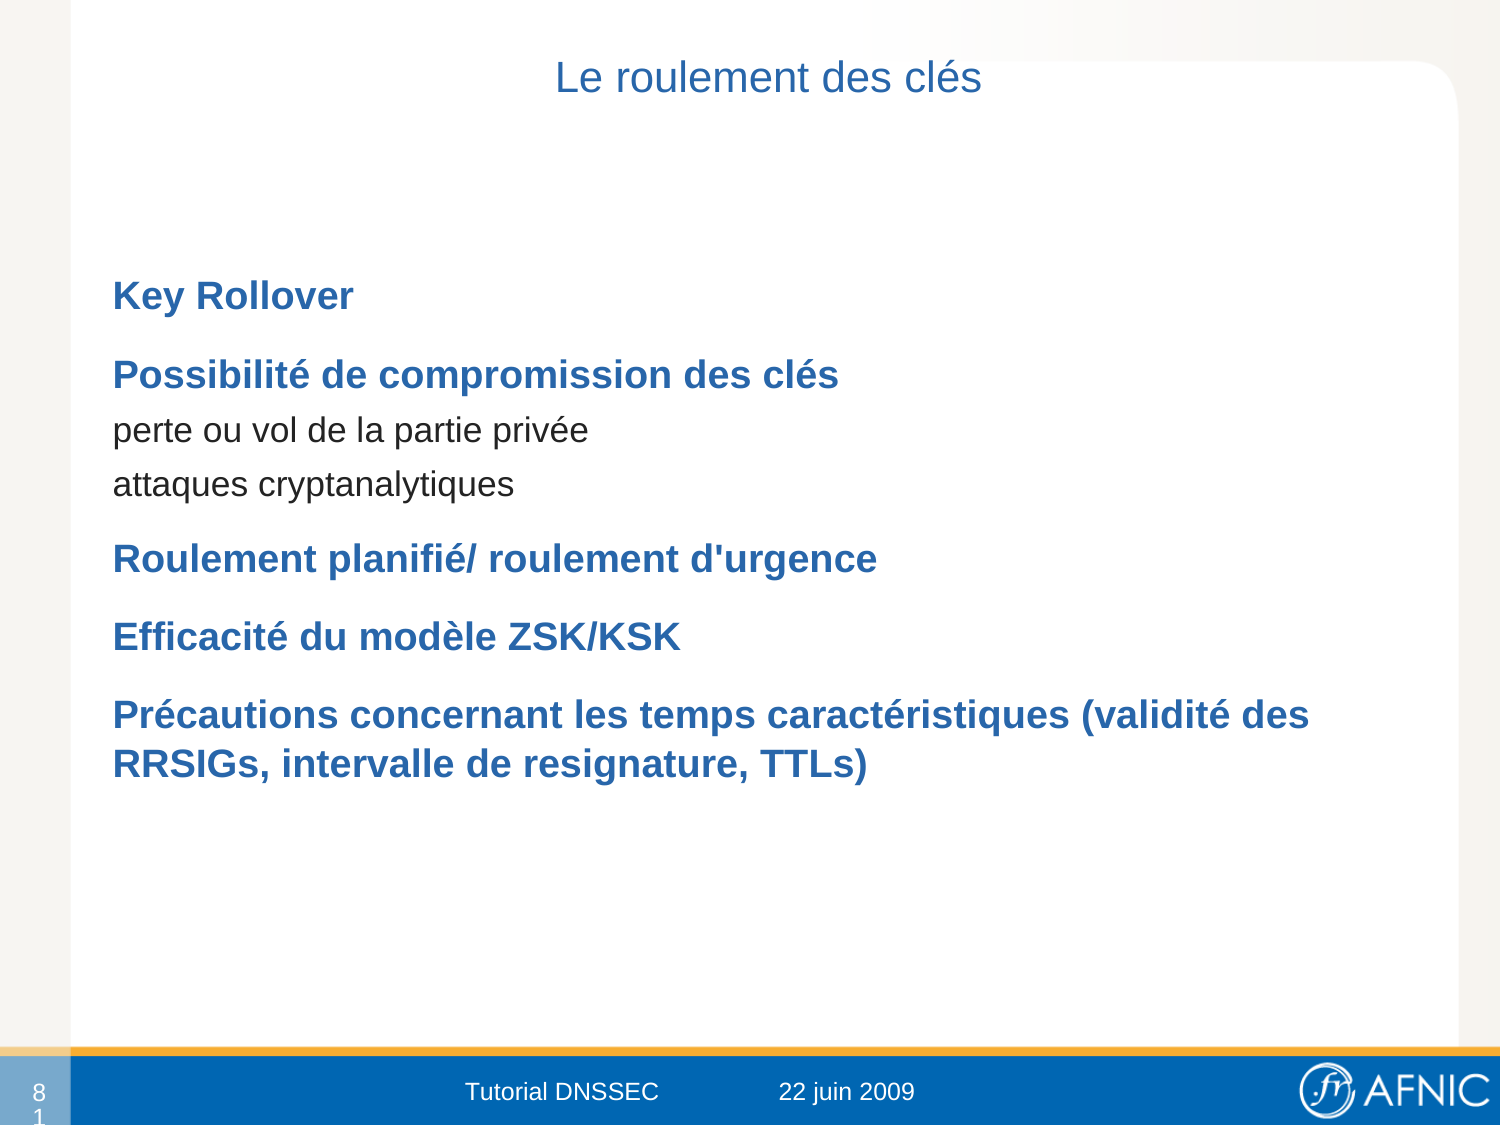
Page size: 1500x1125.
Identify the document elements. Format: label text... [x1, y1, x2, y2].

list Key Rollover Possibilité de compromission des clés perte ou vol de la partie privée attaques cryptanalytiques Roulement planifié/ roulement d'urgence Efficacité du modèle ZSK/KSK Précautions concernant les temps caractéristiques (validité des RRSIGs, intervalle de resignature, TTLs) [112, 266, 1426, 994]
picture [0, 0, 1500, 1125]
title Le roulement des clés [112, 12, 1426, 138]
